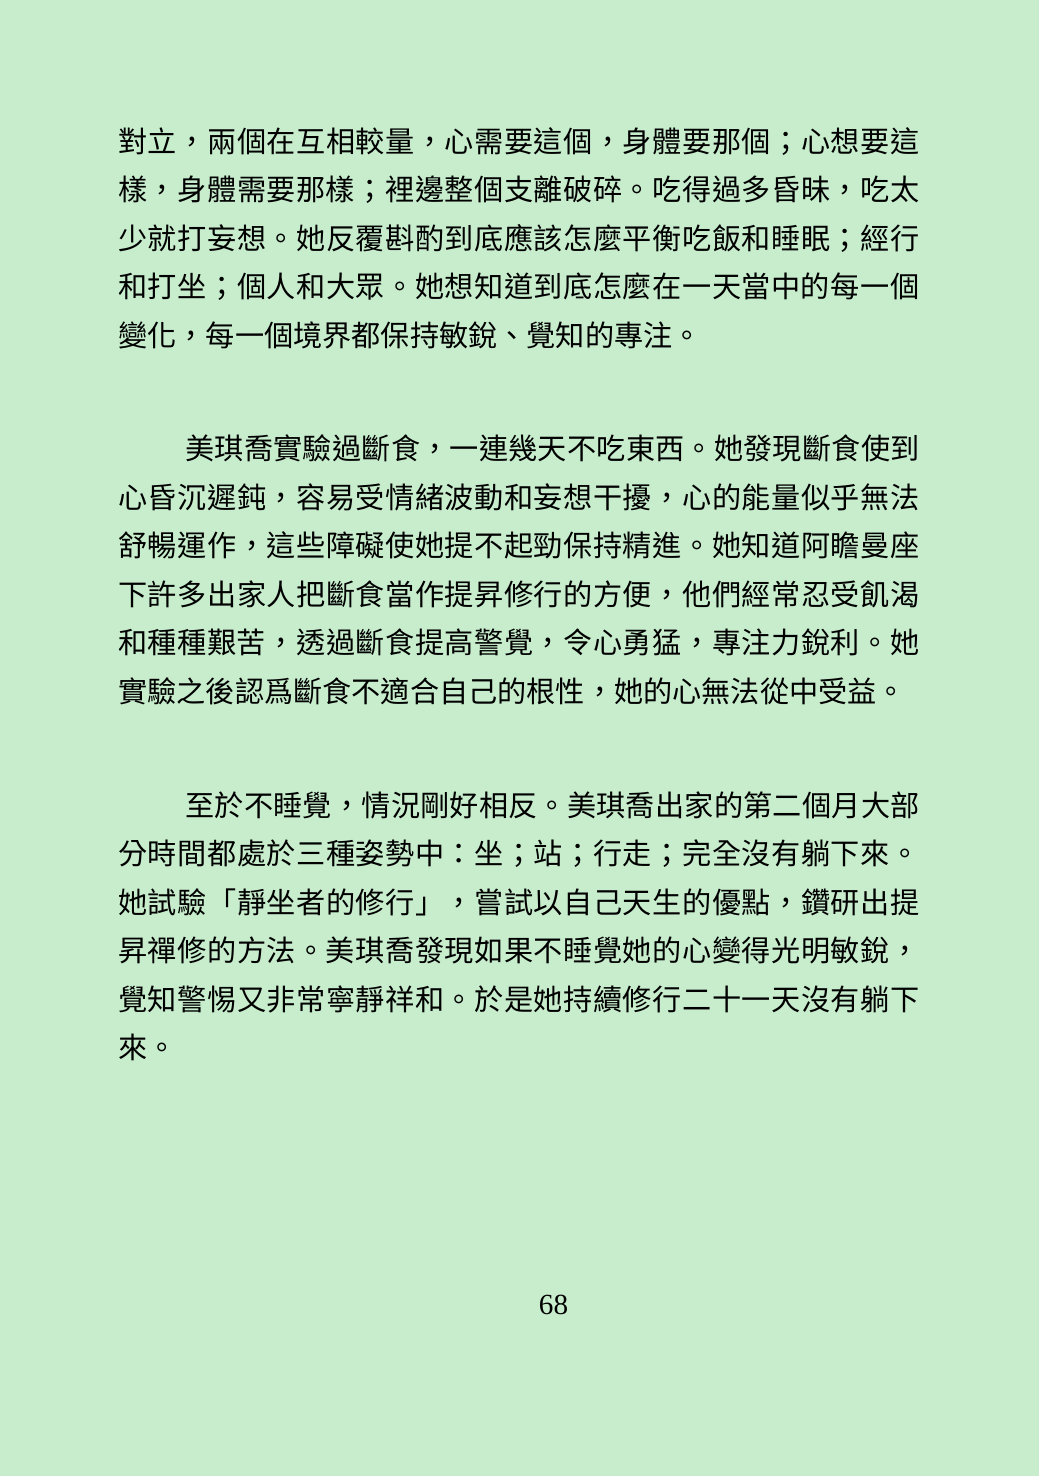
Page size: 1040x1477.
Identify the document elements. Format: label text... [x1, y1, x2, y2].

text 對立，兩個在互相較量，心需要這個，身體要那個；心想要這樣，身體需要那樣；裡邊整個支離破碎。吃得過多昏昧，吃太少就打妄想。她反覆斟酌到底應該怎麼平衡吃飯和睡眠；經行和打坐；個人和大眾。她想知道到底怎麼在一天當中的每一個變化，每一個境界都保持敏銳、覺知的專注。 [118, 118, 921, 354]
text 至於不睡覺，情況剛好相反。美琪喬出家的第二個月大部分時間都處於三種姿勢中：坐；站；行走；完全沒有躺下來。她試驗「靜坐者的修行」，嘗試以自己天生的優點，鑽研出提昇禪修的方法。美琪喬發現如果不睡覺她的心變得光明敏銳，覺知警惕又非常寧靜祥和。於是她持續修行二十一天沒有躺下來。 [118, 782, 921, 1067]
text 美琪喬實驗過斷食，一連幾天不吃東西。她發現斷食使到心昏沉遲鈍，容易受情緒波動和妄想干擾，心的能量似乎無法舒暢運作，這些障礙使她提不起勁保持精進。她知道阿瞻曼座下許多出家人把斷食當作提昇修行的方便，他們經常忍受飢渴和種種艱苦，透過斷食提高警覺，令心勇猛，專注力銳利。她實驗之後認爲斷食不適合自己的根性，她的心無法從中受益。 [118, 426, 921, 711]
